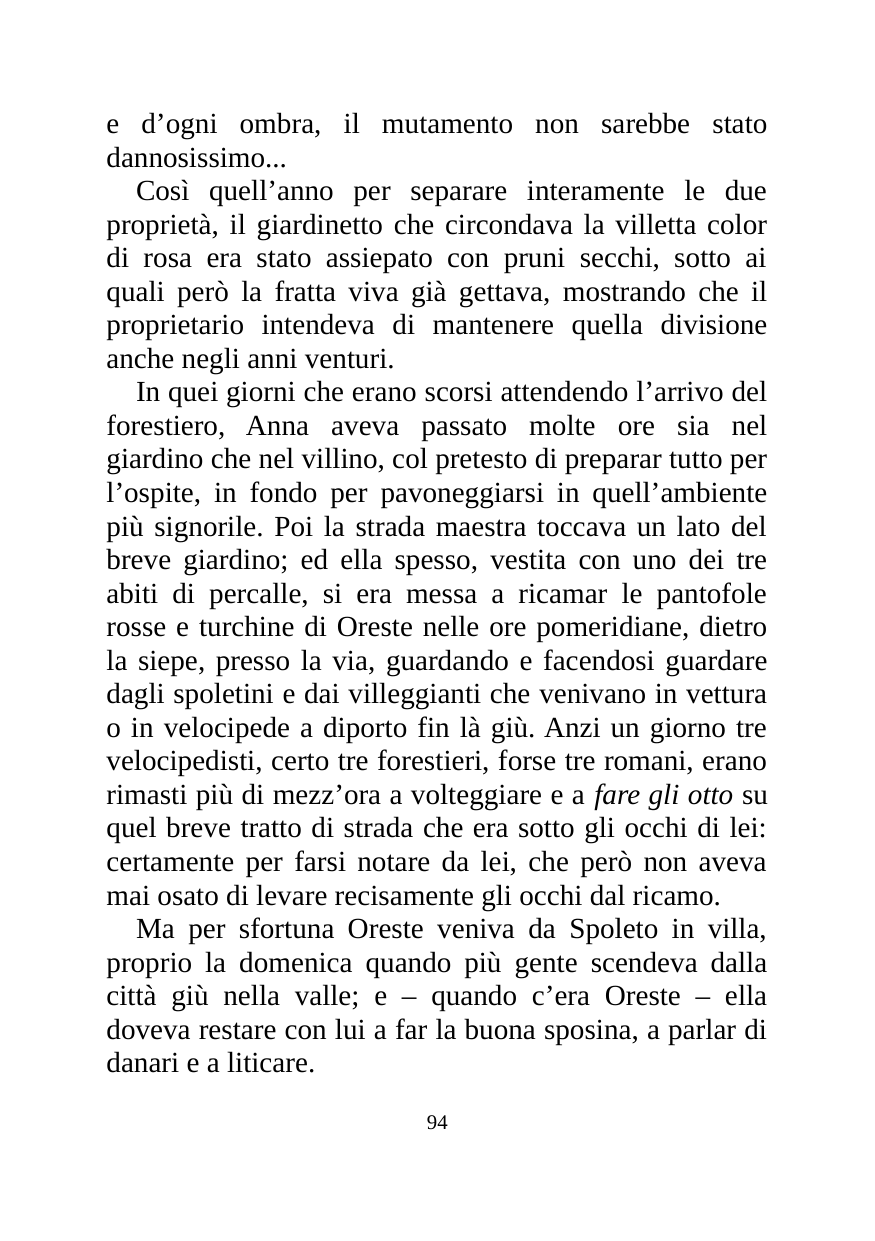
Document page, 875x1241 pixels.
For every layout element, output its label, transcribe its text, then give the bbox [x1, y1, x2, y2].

text Ma per sfortuna Oreste veniva da Spoleto in villa, proprio la domenica quando più gente scendeva dalla città giù nella valle; e – quando c’era Oreste – ella doveva restare con lui a far la buona sposina, a parlar di danari e a liticare. [106, 911, 768, 1079]
text Così quell’anno per separare interamente le due proprietà, il giardinetto che circondava la villetta color di rosa era stato assiepato con pruni secchi, sotto ai quali però la fratta viva già gettava, mostrando che il proprietario intendeva di mantenere quella divisione anche negli anni venturi. [106, 173, 768, 374]
text In quei giorni che erano scorsi attendendo l’arrivo del forestiero, Anna aveva passato molte ore sia nel giardino che nel villino, col pretesto di preparar tutto per l’ospite, in fondo per pavoneggiarsi in quell’ambiente più signorile. Poi la strada maestra toccava un lato del breve giardino; ed ella spesso, vestita con uno dei tre abiti di percalle, si era messa a ricamar le pantofole rosse e turchine di Oreste nelle ore pomeridiane, dietro la siepe, presso la via, guardando e facendosi guardare dagli spoletini e dai villeggianti che venivano in vettura o in velocipede a diporto fin là giù. Anzi un giorno tre velocipedisti, certo tre forestieri, forse tre romani, erano rimasti più di mezz’ora a volteggiare e a fare gli otto su quel breve tratto di strada che era sotto gli occhi di lei: certamente per farsi notare da lei, che però non aveva mai osato di levare recisamente gli occhi dal ricamo. [106, 374, 768, 911]
text e d’ogni ombra, il mutamento non sarebbe stato dannosissimo... [106, 106, 768, 173]
